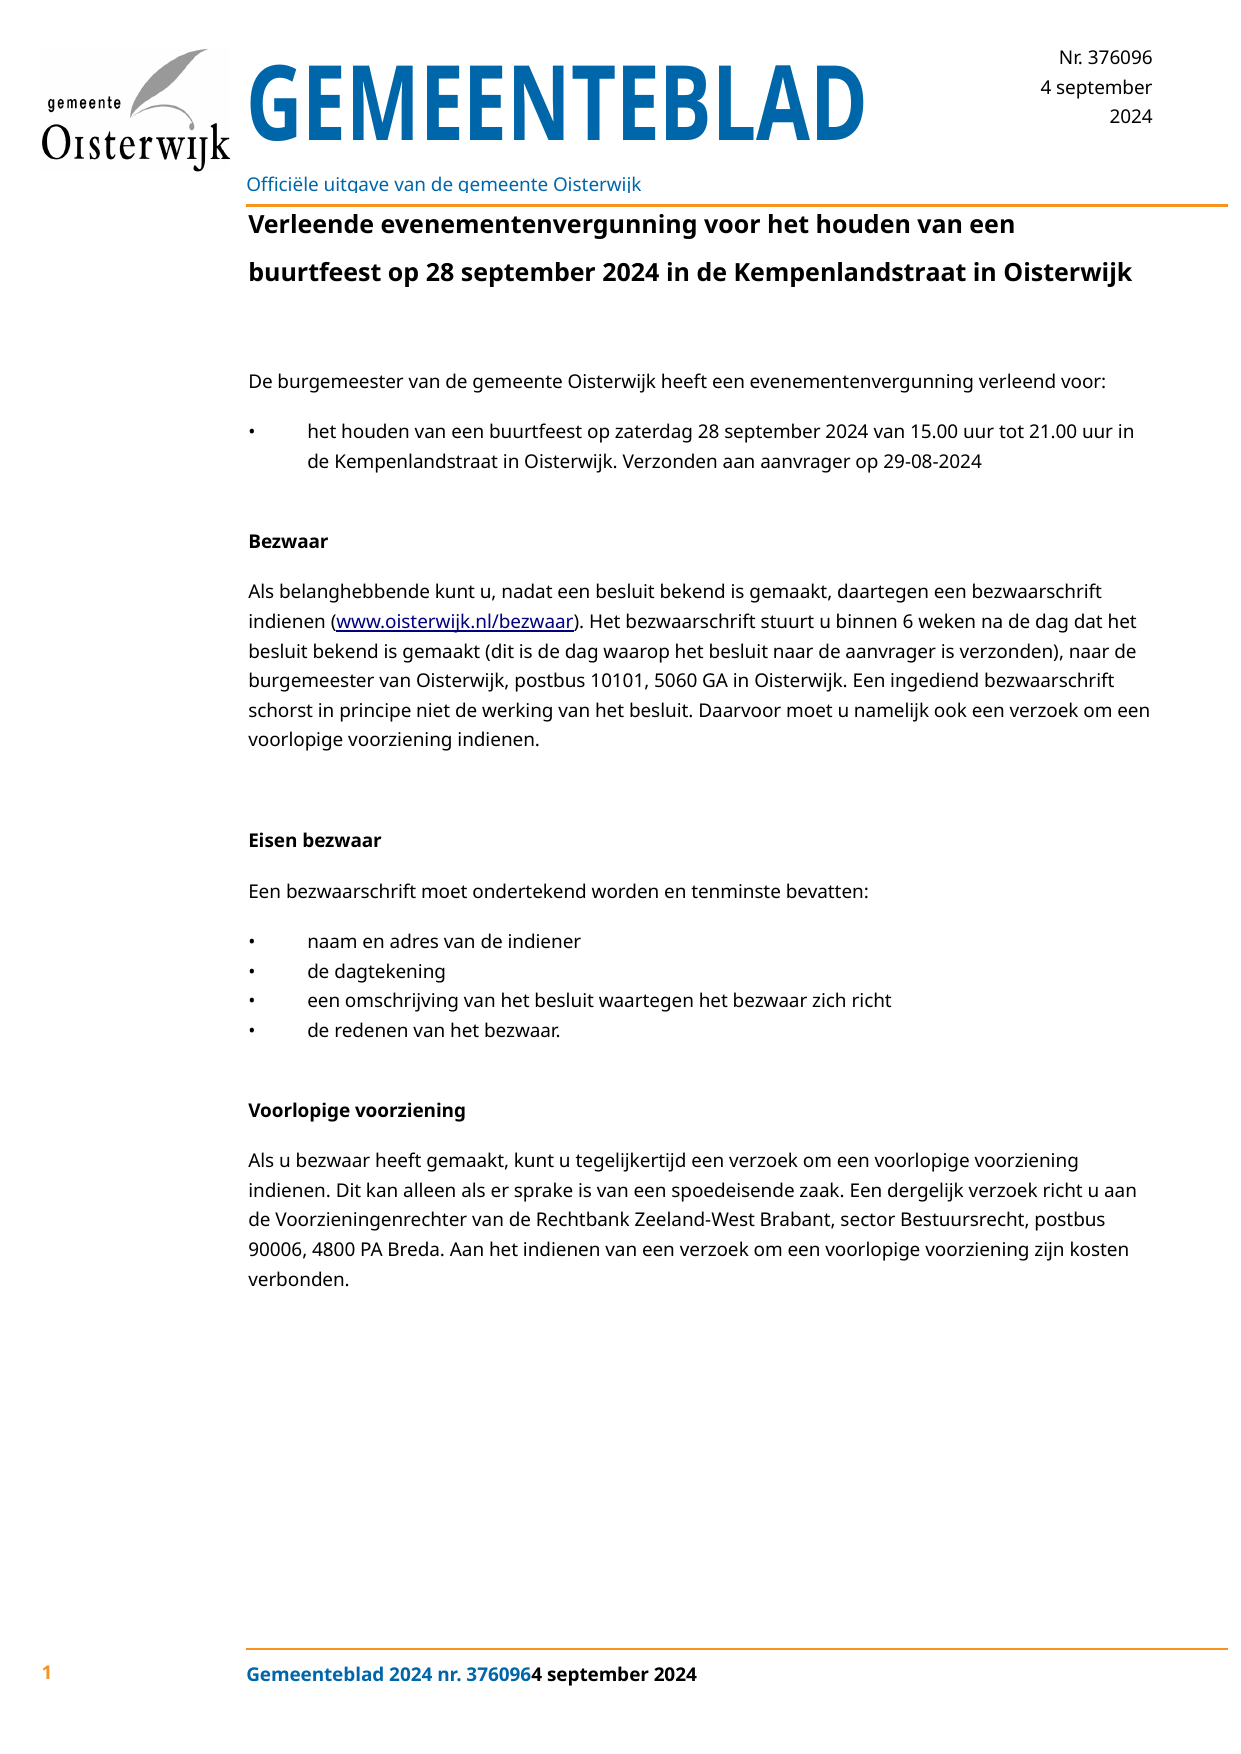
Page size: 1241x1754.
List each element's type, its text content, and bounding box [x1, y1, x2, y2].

text Eisen bezwaar [248, 827, 1152, 853]
text Een bezwaarschrift moet ondertekend worden en tenminste bevatten: [248, 878, 1152, 904]
list het houden van een buurtfeest op zaterdag 28 september 2024 van 15.00 uur tot 21.00 uur in de Kempenlandstraat in Oisterwijk. Verzonden aan aanvrager op 29-08-2024 [248, 419, 1152, 474]
list de dagtekening [248, 958, 1152, 984]
list de redenen van het bezwaar. [248, 1017, 1152, 1043]
text Als u bezwaar heeft gemaakt, kunt u tegelijkertijd een verzoek om een voorlopige voorziening indienen. Dit kan alleen als er sprake is van een spoedeisende zaak. Een dergelijk verzoek richt u aan de Voorzieningenrechter van de Rechtbank Zeeland-West Brabant, sector Bestuursrecht, postbus 90006, 4800 PA Breda. Aan het indienen van een verzoek om een voorlopige voorziening zijn kosten verbonden. [248, 1147, 1152, 1292]
list naam en adres van de indiener [248, 928, 1152, 954]
text Voorlopige voorziening [248, 1097, 1152, 1123]
text Als belanghebbende kunt u, nadat een besluit bekend is gemaakt, daartegen een bezwaarschrift indienen (www.oisterwijk.nl/bezwaar). Het bezwaarschrift stuurt u binnen 6 weken na de dag dat het besluit bekend is gemaakt (dit is de dag waarop het besluit naar de aanvrager is verzonden), naar de burgemeester van Oisterwijk, postbus 10101, 5060 GA in Oisterwijk. Een ingediend bezwaarschrift schorst in principe niet de werking van het besluit. Daarvoor moet u namelijk ook een verzoek om een voorlopige voorziening indienen. [248, 579, 1152, 752]
list een omschrijving van het besluit waartegen het bezwaar zich richt [248, 987, 1152, 1013]
text Verleende evenementenvergunning voor het houden van een buurtfeest op 28 september 2024 in de Kempenlandstraat in Oisterwijk [248, 207, 1152, 288]
text De burgemeester van de gemeente Oisterwijk heeft een evenementenvergunning verleend voor: [248, 368, 1152, 394]
picture [41, 47, 231, 172]
text Bezwaar [248, 528, 1152, 554]
